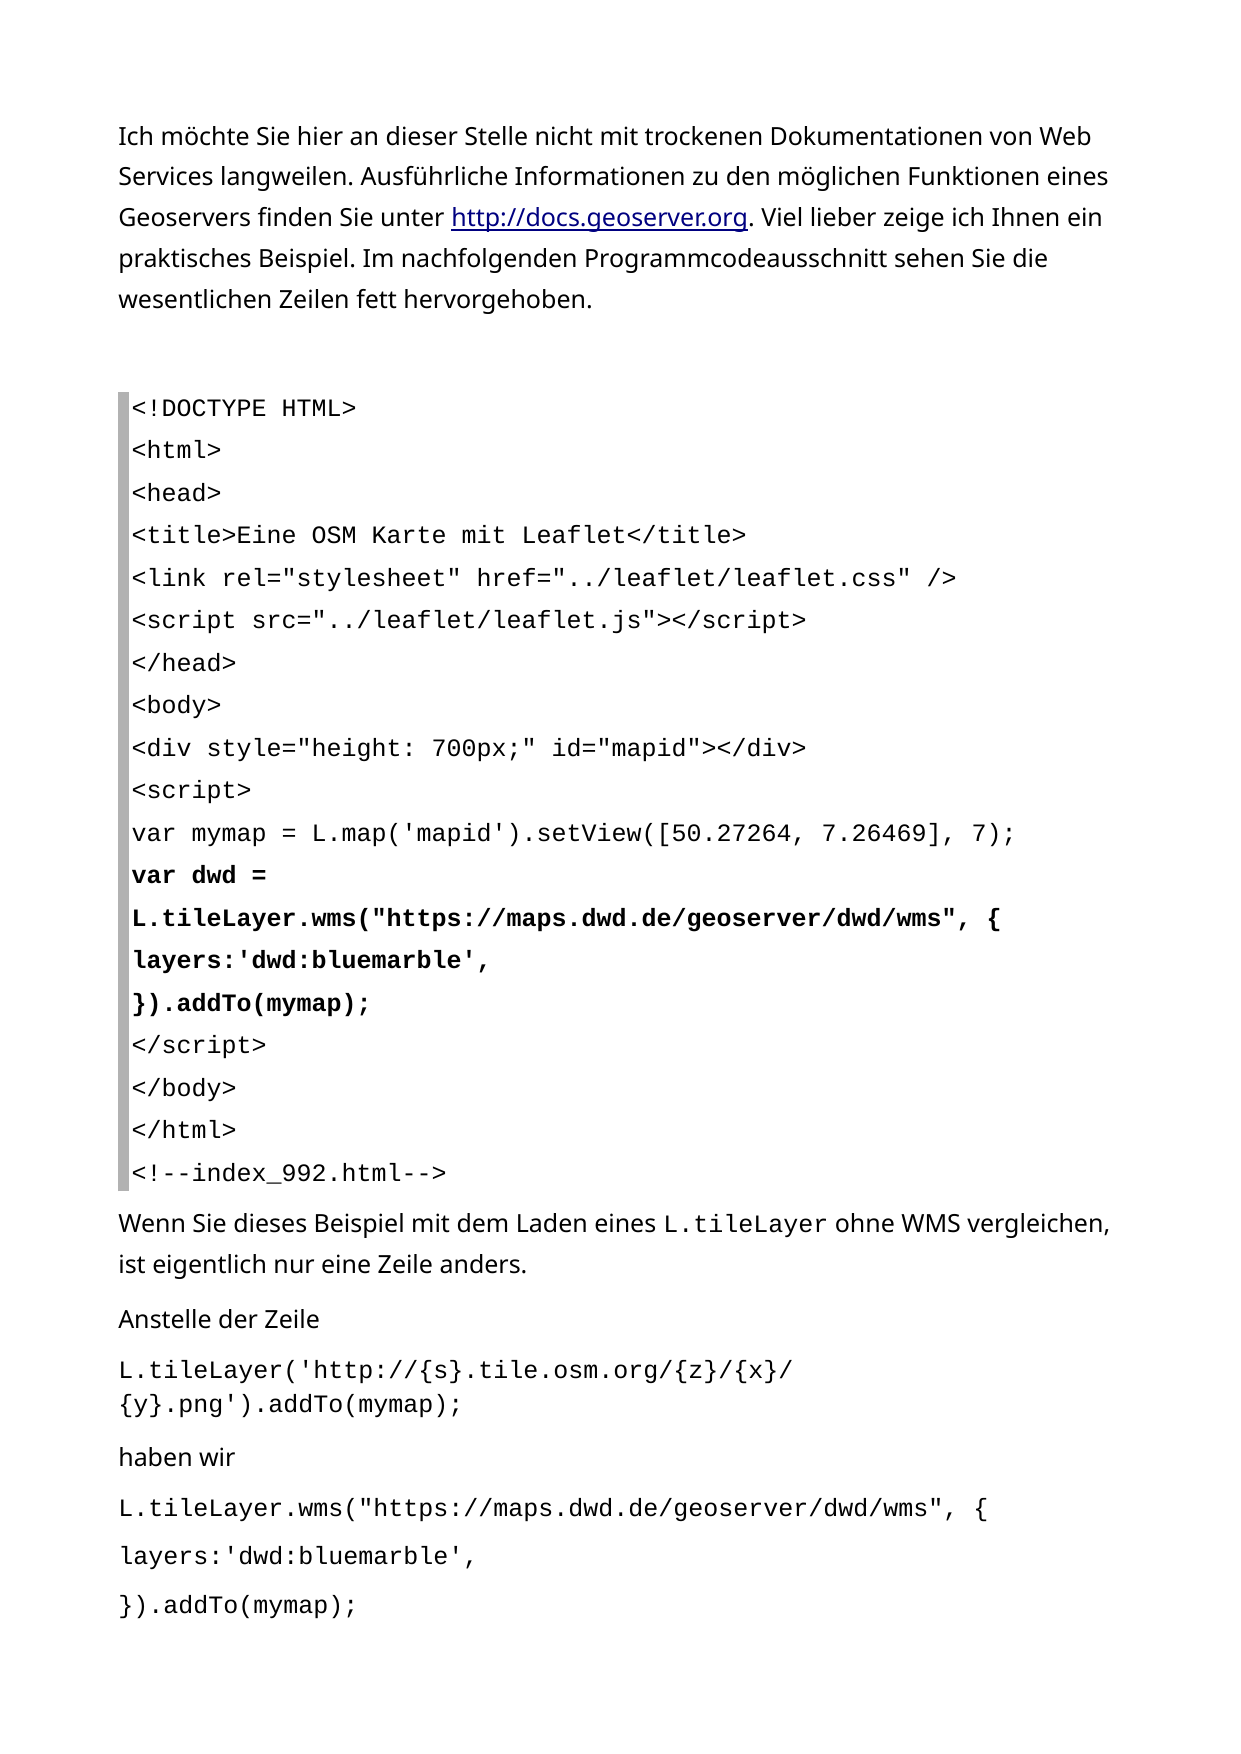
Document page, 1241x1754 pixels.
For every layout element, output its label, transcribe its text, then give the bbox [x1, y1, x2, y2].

text <script src="../leaflet/leaflet.js"></script> [129, 605, 1122, 636]
text <!DOCTYPE HTML> [129, 392, 1122, 423]
text <title>Eine OSM Karte mit Leaflet</title> [129, 520, 1122, 551]
text <div style="height: 700px;" id="mapid"></div> [129, 732, 1122, 763]
text <link rel="stylesheet" href="../leaflet/leaflet.css" /> [129, 562, 1122, 593]
text <!--index_992.html--> [129, 1157, 1122, 1191]
text var mymap = L.map('mapid').setView([50.27264, 7.26469], 7); [129, 817, 1122, 848]
text }).addTo(mymap); [129, 987, 1122, 1018]
text }).addTo(mymap); [118, 1592, 1122, 1621]
text Anstelle der Zeile [118, 1302, 1122, 1336]
text L.tileLayer.wms("https://maps.dwd.de/geoserver/dwd/wms", { [118, 1495, 1122, 1524]
text <body> [129, 690, 1122, 721]
text L.tileLayer('http://{s}.tile.osm.org/{z}/{x}/{y}.png').addTo(mymap); [118, 1357, 1122, 1420]
text </html> [129, 1115, 1122, 1146]
text Wenn Sie dieses Beispiel mit dem Laden eines L.tileLayer ohne WMS vergleichen, ist eigentlich nur eine Zeile anders. [118, 1206, 1122, 1281]
text </script> [129, 1030, 1122, 1061]
text <head> [129, 477, 1122, 508]
text <script> [129, 775, 1122, 806]
text layers:'dwd:bluemarble', [118, 1544, 1122, 1572]
text <html> [129, 435, 1122, 466]
text var dwd = L.tileLayer.wms("https://maps.dwd.de/geoserver/dwd/wms", { [129, 860, 1122, 933]
text </body> [129, 1072, 1122, 1103]
text Ich möchte Sie hier an dieser Stelle nicht mit trockenen Dokumentationen von Web Services langweilen. Ausführliche Informationen zu den möglichen Funktionen eines Geoservers finden Sie unter http://docs.geoserver.org. Viel lieber zeige ich Ihnen ein praktisches Beispiel. Im nachfolgenden Programmcodeausschnitt sehen Sie die wesentlichen Zeilen fett hervorgehoben. [118, 118, 1122, 316]
text haben wir [118, 1440, 1122, 1474]
text layers:'dwd:bluemarble', [129, 945, 1122, 976]
text </head> [129, 647, 1122, 678]
